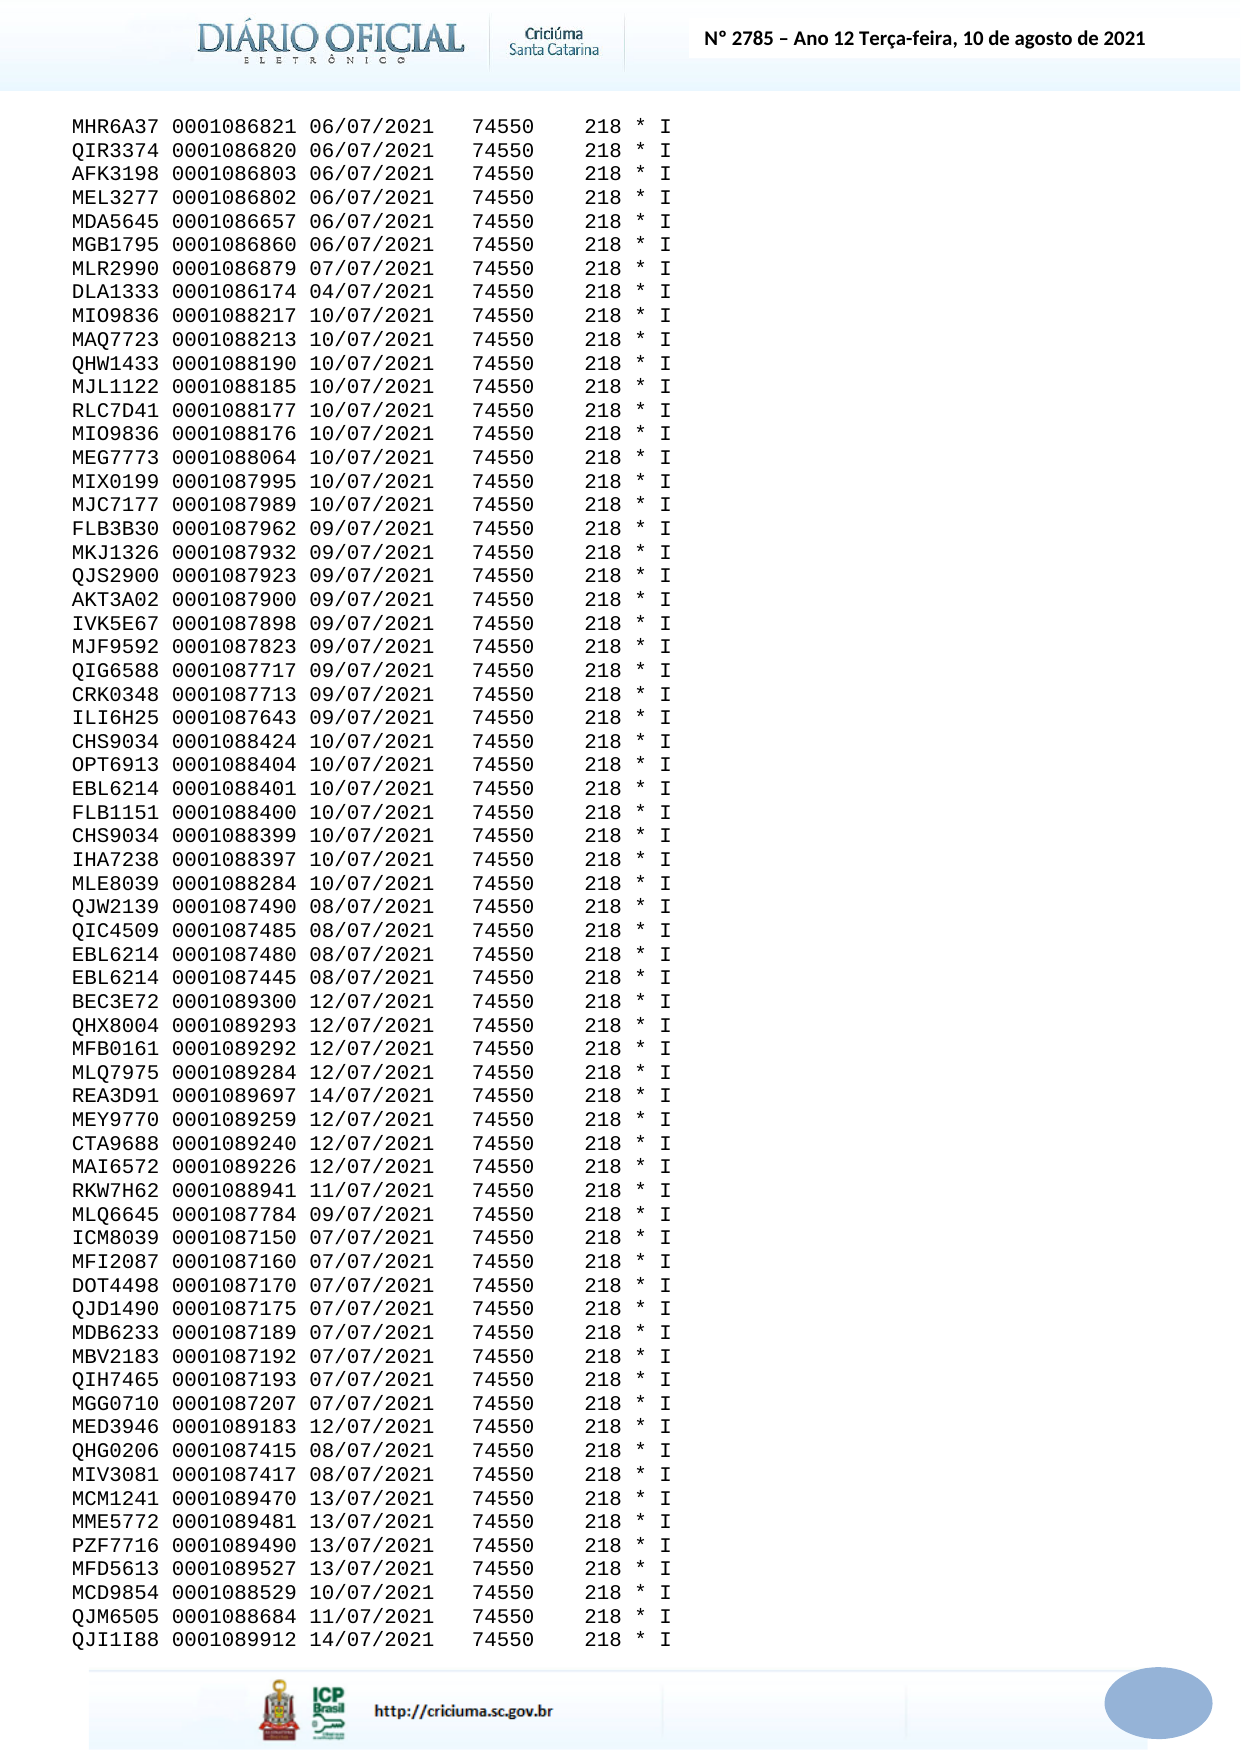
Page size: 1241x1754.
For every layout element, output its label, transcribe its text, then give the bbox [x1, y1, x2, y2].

text QIR3374 0001086820 06/07/2021 74550 218 * I [59, 140, 1181, 163]
text MFI2087 0001087160 07/07/2021 74550 218 * I [59, 1251, 1181, 1275]
text EBL6214 0001088401 10/07/2021 74550 218 * I [59, 778, 1181, 802]
text MLQ6645 0001087784 09/07/2021 74550 218 * I [59, 1204, 1181, 1227]
text QJD1490 0001087175 07/07/2021 74550 218 * I [59, 1298, 1181, 1322]
text MCM1241 0001089470 13/07/2021 74550 218 * I [59, 1487, 1181, 1511]
text QHW1433 0001088190 10/07/2021 74550 218 * I [59, 352, 1181, 376]
text MDA5645 0001086657 06/07/2021 74550 218 * I [59, 211, 1181, 234]
text RLC7D41 0001088177 10/07/2021 74550 218 * I [59, 400, 1181, 423]
text CTA9688 0001089240 12/07/2021 74550 218 * I [59, 1133, 1181, 1156]
text MJL1122 0001088185 10/07/2021 74550 218 * I [59, 376, 1181, 400]
text MBV2183 0001087192 07/07/2021 74550 218 * I [59, 1346, 1181, 1369]
text MLE8039 0001088284 10/07/2021 74550 218 * I [59, 873, 1181, 896]
text QHX8004 0001089293 12/07/2021 74550 218 * I [59, 1014, 1181, 1038]
text MFB0161 0001089292 12/07/2021 74550 218 * I [59, 1038, 1181, 1062]
text QJW2139 0001087490 08/07/2021 74550 218 * I [59, 896, 1181, 920]
text CRK0348 0001087713 09/07/2021 74550 218 * I [59, 683, 1181, 707]
text AFK3198 0001086803 06/07/2021 74550 218 * I [59, 163, 1181, 187]
text AKT3A02 0001087900 09/07/2021 74550 218 * I [59, 589, 1181, 613]
text MED3946 0001089183 12/07/2021 74550 218 * I [59, 1417, 1181, 1440]
text MAQ7723 0001088213 10/07/2021 74550 218 * I [59, 329, 1181, 352]
text EBL6214 0001087480 08/07/2021 74550 218 * I [59, 944, 1181, 967]
text FLB3B30 0001087962 09/07/2021 74550 218 * I [59, 518, 1181, 542]
text MHR6A37 0001086821 06/07/2021 74550 218 * I [59, 116, 1181, 140]
text QJI1I88 0001089912 14/07/2021 74550 218 * I [59, 1629, 1181, 1653]
text MGB1795 0001086860 06/07/2021 74550 218 * I [59, 234, 1181, 258]
text DLA1333 0001086174 04/07/2021 74550 218 * I [59, 282, 1181, 305]
text QIH7465 0001087193 07/07/2021 74550 218 * I [59, 1369, 1181, 1393]
text IVK5E67 0001087898 09/07/2021 74550 218 * I [59, 613, 1181, 636]
text DOT4498 0001087170 07/07/2021 74550 218 * I [59, 1275, 1181, 1298]
text MLQ7975 0001089284 12/07/2021 74550 218 * I [59, 1062, 1181, 1086]
text MLR2990 0001086879 07/07/2021 74550 218 * I [59, 258, 1181, 282]
text BEC3E72 0001089300 12/07/2021 74550 218 * I [59, 991, 1181, 1014]
text IHA7238 0001088397 10/07/2021 74550 218 * I [59, 849, 1181, 873]
text CHS9034 0001088424 10/07/2021 74550 218 * I [59, 731, 1181, 754]
text MGG0710 0001087207 07/07/2021 74550 218 * I [59, 1393, 1181, 1417]
text MJC7177 0001087989 10/07/2021 74550 218 * I [59, 494, 1181, 518]
text RKW7H62 0001088941 11/07/2021 74550 218 * I [59, 1180, 1181, 1204]
text MIV3081 0001087417 08/07/2021 74550 218 * I [59, 1464, 1181, 1487]
text MAI6572 0001089226 12/07/2021 74550 218 * I [59, 1156, 1181, 1180]
text QIG6588 0001087717 09/07/2021 74550 218 * I [59, 660, 1181, 683]
text REA3D91 0001089697 14/07/2021 74550 218 * I [59, 1086, 1181, 1109]
text QJM6505 0001088684 11/07/2021 74550 218 * I [59, 1606, 1181, 1629]
text MFD5613 0001089527 13/07/2021 74550 218 * I [59, 1558, 1181, 1582]
text MIO9836 0001088176 10/07/2021 74550 218 * I [59, 423, 1181, 447]
text EBL6214 0001087445 08/07/2021 74550 218 * I [59, 967, 1181, 991]
text MDB6233 0001087189 07/07/2021 74550 218 * I [59, 1322, 1181, 1346]
text FLB1151 0001088400 10/07/2021 74550 218 * I [59, 802, 1181, 825]
text MIX0199 0001087995 10/07/2021 74550 218 * I [59, 471, 1181, 494]
text MIO9836 0001088217 10/07/2021 74550 218 * I [59, 305, 1181, 329]
text MEG7773 0001088064 10/07/2021 74550 218 * I [59, 447, 1181, 471]
text MME5772 0001089481 13/07/2021 74550 218 * I [59, 1511, 1181, 1535]
text QJS2900 0001087923 09/07/2021 74550 218 * I [59, 565, 1181, 589]
text MEY9770 0001089259 12/07/2021 74550 218 * I [59, 1109, 1181, 1133]
text MEL3277 0001086802 06/07/2021 74550 218 * I [59, 187, 1181, 211]
text MKJ1326 0001087932 09/07/2021 74550 218 * I [59, 542, 1181, 565]
text PZF7716 0001089490 13/07/2021 74550 218 * I [59, 1535, 1181, 1558]
text QHG0206 0001087415 08/07/2021 74550 218 * I [59, 1440, 1181, 1464]
text ILI6H25 0001087643 09/07/2021 74550 218 * I [59, 707, 1181, 731]
text MJF9592 0001087823 09/07/2021 74550 218 * I [59, 636, 1181, 660]
text OPT6913 0001088404 10/07/2021 74550 218 * I [59, 754, 1181, 778]
text QIC4509 0001087485 08/07/2021 74550 218 * I [59, 920, 1181, 944]
text MCD9854 0001088529 10/07/2021 74550 218 * I [59, 1582, 1181, 1606]
text ICM8039 0001087150 07/07/2021 74550 218 * I [59, 1227, 1181, 1251]
text CHS9034 0001088399 10/07/2021 74550 218 * I [59, 825, 1181, 849]
